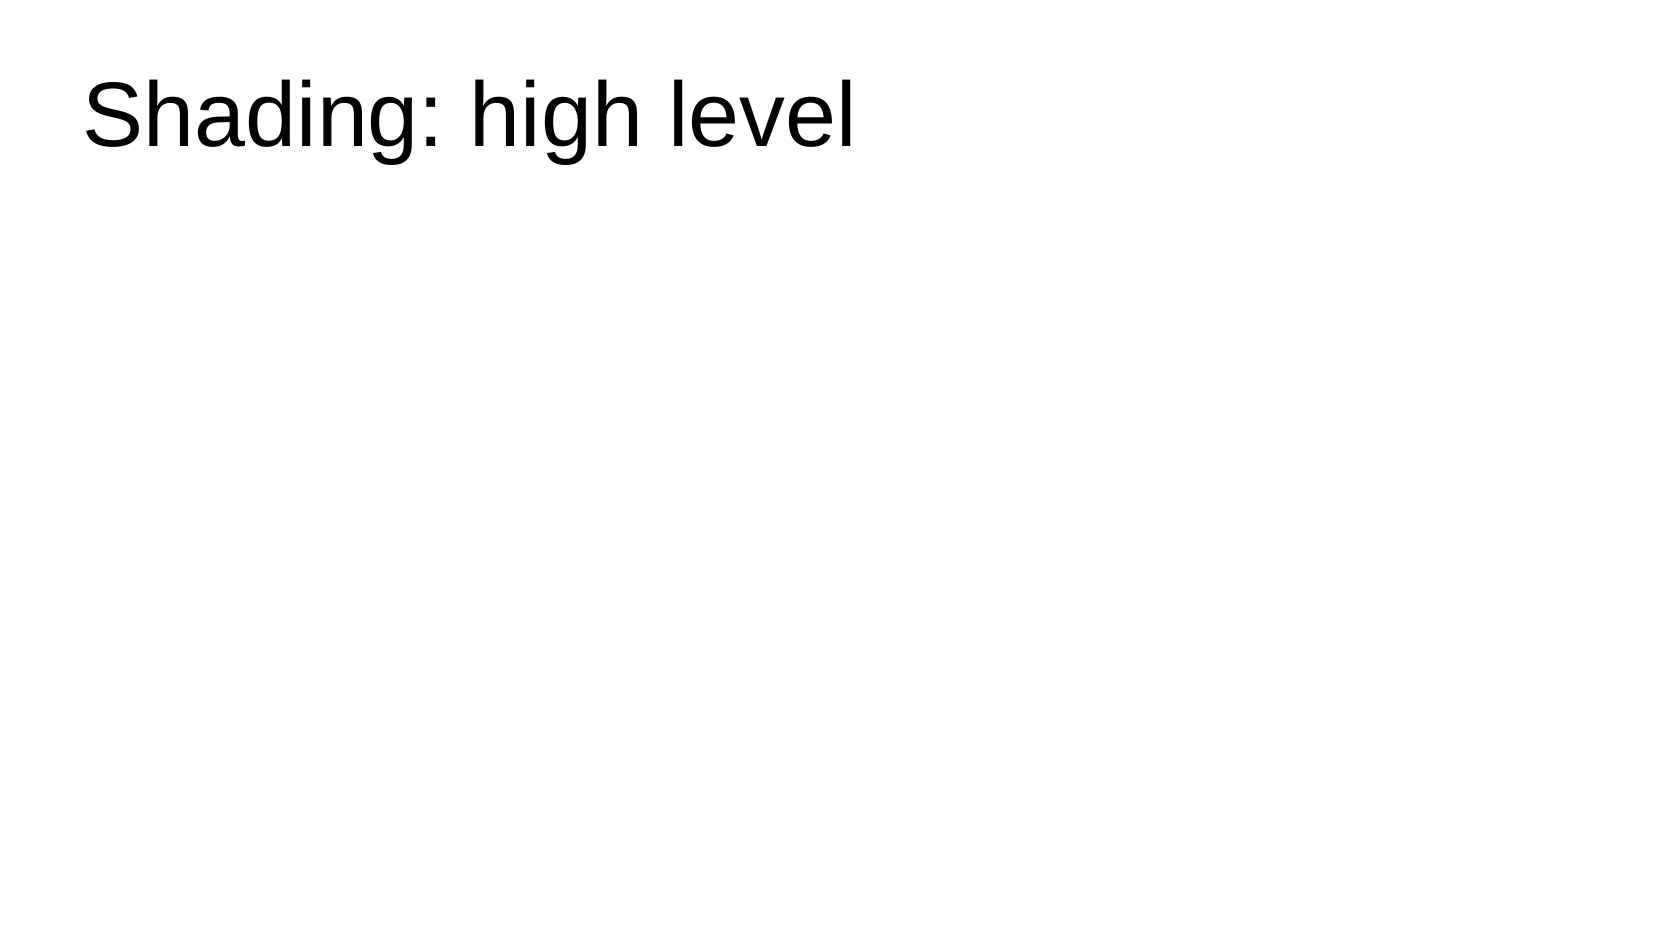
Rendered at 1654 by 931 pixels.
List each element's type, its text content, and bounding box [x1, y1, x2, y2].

title Shading: high level [82, 37, 1571, 193]
